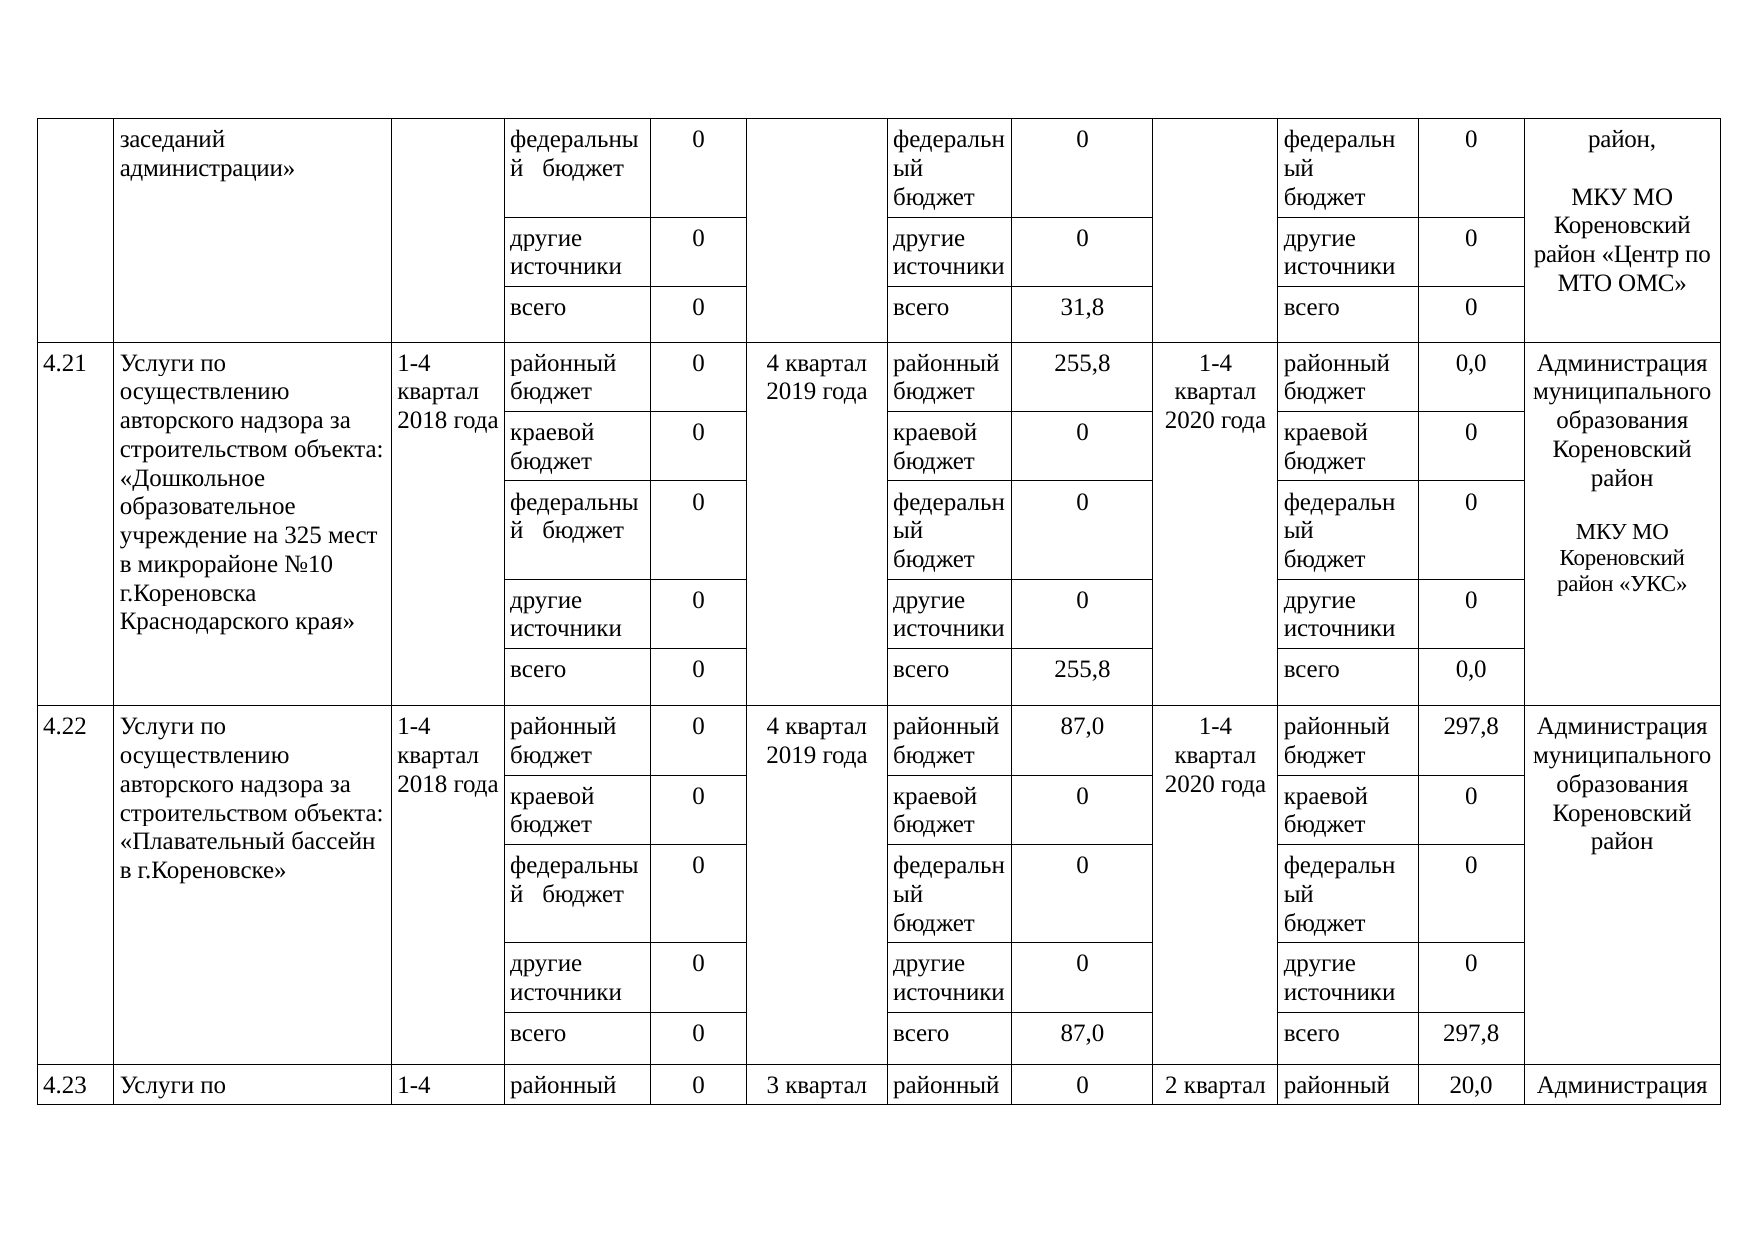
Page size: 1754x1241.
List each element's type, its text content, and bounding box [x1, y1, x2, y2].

table_cell 0 [1419, 481, 1524, 578]
table_cell 0 [651, 218, 746, 286]
table_cell районный [1278, 1065, 1418, 1104]
table_cell 87,0 [1012, 1013, 1152, 1063]
table_cell всего [888, 1013, 1011, 1063]
table_cell 0 [651, 481, 746, 578]
table_cell 0 [651, 412, 746, 480]
table_cell федеральный бюджет [505, 845, 650, 942]
table_cell 1-4 квартал 2020 года [1153, 706, 1277, 1063]
table_cell 0 [651, 943, 746, 1012]
table_cell Услуги по [114, 1065, 391, 1104]
table_cell всего [1278, 1013, 1418, 1063]
table_cell 3 квартал [747, 1065, 887, 1104]
table_cell 0 [651, 845, 746, 942]
table_cell всего [888, 649, 1011, 705]
table_cell 0 [651, 580, 746, 648]
table_cell другие источники [888, 943, 1011, 1012]
table_cell федеральный бюджет [888, 845, 1011, 942]
table_cell 0 [1419, 845, 1524, 942]
table_cell краевой бюджет [888, 412, 1011, 480]
table_cell районный бюджет [888, 343, 1011, 411]
table_cell 0 [1012, 119, 1152, 216]
table_cell 0 [651, 287, 746, 341]
table_cell 4 квартал 2019 года [747, 343, 887, 705]
table_cell 0 [1419, 412, 1524, 480]
table_cell 0 [1419, 218, 1524, 286]
table_cell другие источники [505, 580, 650, 648]
table_cell 0 [1419, 776, 1524, 844]
table_cell всего [888, 287, 1011, 341]
table_cell 0 [1012, 412, 1152, 480]
table_cell 0 [651, 649, 746, 705]
table_cell районный [888, 1065, 1011, 1104]
table_cell 4 квартал 2019 года [747, 706, 887, 1063]
table_cell 2 квартал [1153, 1065, 1277, 1104]
table_cell районный бюджет [1278, 706, 1418, 774]
table_cell федеральный бюджет [1278, 481, 1418, 578]
table_cell краевой бюджет [505, 412, 650, 480]
table_cell федеральный бюджет [888, 481, 1011, 578]
table_cell федеральный бюджет [505, 119, 650, 216]
table_cell всего [505, 649, 650, 705]
table_cell район, МКУ МО Кореновский район «Центр по МТО ОМС» [1525, 119, 1720, 341]
table_cell Услуги по осуществлению авторского надзора за строительством объекта: «Плавательный бассейн в г.Кореновске» [114, 706, 391, 1063]
table_cell районный бюджет [888, 706, 1011, 774]
table_cell 1-4 [392, 1065, 504, 1104]
table_cell 20,0 [1419, 1065, 1524, 1104]
table_cell 0 [1419, 287, 1524, 341]
table_cell 0,0 [1419, 343, 1524, 411]
table_cell 4.21 [38, 343, 113, 705]
table_cell 0 [651, 343, 746, 411]
table_cell всего [1278, 287, 1418, 341]
table_cell 1-4 квартал 2020 года [1153, 343, 1277, 705]
table_cell [38, 119, 113, 341]
table_cell Администрация муниципального образования Кореновский район МКУ МО Кореновский район «УКС» [1525, 343, 1720, 705]
table_cell другие источники [888, 218, 1011, 286]
table_cell 87,0 [1012, 706, 1152, 774]
table_cell 0 [1012, 218, 1152, 286]
table_cell всего [505, 1013, 650, 1063]
table_cell федеральный бюджет [888, 119, 1011, 216]
table_cell [1153, 119, 1277, 341]
table_cell другие источники [1278, 218, 1418, 286]
table_cell 1-4 квартал 2018 года [392, 343, 504, 705]
table_cell районный бюджет [505, 343, 650, 411]
table_cell 0 [1012, 776, 1152, 844]
table_cell другие источники [1278, 580, 1418, 648]
table_cell всего [505, 287, 650, 341]
table_cell федеральный бюджет [1278, 119, 1418, 216]
table_cell другие источники [888, 580, 1011, 648]
table_cell 0 [651, 1065, 746, 1104]
table_cell районный бюджет [505, 706, 650, 774]
table_cell Администрация муниципального образования Кореновский район [1525, 706, 1720, 1063]
table_cell 0 [1012, 845, 1152, 942]
table_cell 4.22 [38, 706, 113, 1063]
table_cell 0 [651, 776, 746, 844]
table_cell другие источники [505, 218, 650, 286]
table_cell краевой бюджет [1278, 776, 1418, 844]
table_cell другие источники [1278, 943, 1418, 1012]
table_cell 255,8 [1012, 649, 1152, 705]
table_cell 0 [651, 1013, 746, 1063]
table_cell 0 [1012, 481, 1152, 578]
table_cell 0,0 [1419, 649, 1524, 705]
table_cell всего [1278, 649, 1418, 705]
table_cell 0 [651, 119, 746, 216]
table_cell краевой бюджет [888, 776, 1011, 844]
table_cell 297,8 [1419, 706, 1524, 774]
table_cell краевой бюджет [1278, 412, 1418, 480]
table_cell Администрация [1525, 1065, 1720, 1104]
table_cell районный [505, 1065, 650, 1104]
table_cell 0 [1419, 580, 1524, 648]
table_cell 0 [1012, 1065, 1152, 1104]
table_cell 0 [1419, 119, 1524, 216]
table_cell [392, 119, 504, 341]
table_cell 0 [1012, 943, 1152, 1012]
table_cell 0 [1012, 580, 1152, 648]
table_cell краевой бюджет [505, 776, 650, 844]
table_cell 31,8 [1012, 287, 1152, 341]
table_cell другие источники [505, 943, 650, 1012]
table_cell федеральный бюджет [1278, 845, 1418, 942]
table_cell заседаний администрации» [114, 119, 391, 341]
table_cell федеральный бюджет [505, 481, 650, 578]
table_cell 1-4 квартал 2018 года [392, 706, 504, 1063]
table_cell Услуги по осуществлению авторского надзора за строительством объекта: «Дошкольное образовательное учреждение на 325 мест в микрорайоне №10 г.Кореновска Краснодарского края» [114, 343, 391, 705]
table_cell [747, 119, 887, 341]
table_cell районный бюджет [1278, 343, 1418, 411]
table_cell 4.23 [38, 1065, 113, 1104]
table_cell 297,8 [1419, 1013, 1524, 1063]
table_cell 0 [1419, 943, 1524, 1012]
table_cell 255,8 [1012, 343, 1152, 411]
table_cell 0 [651, 706, 746, 774]
